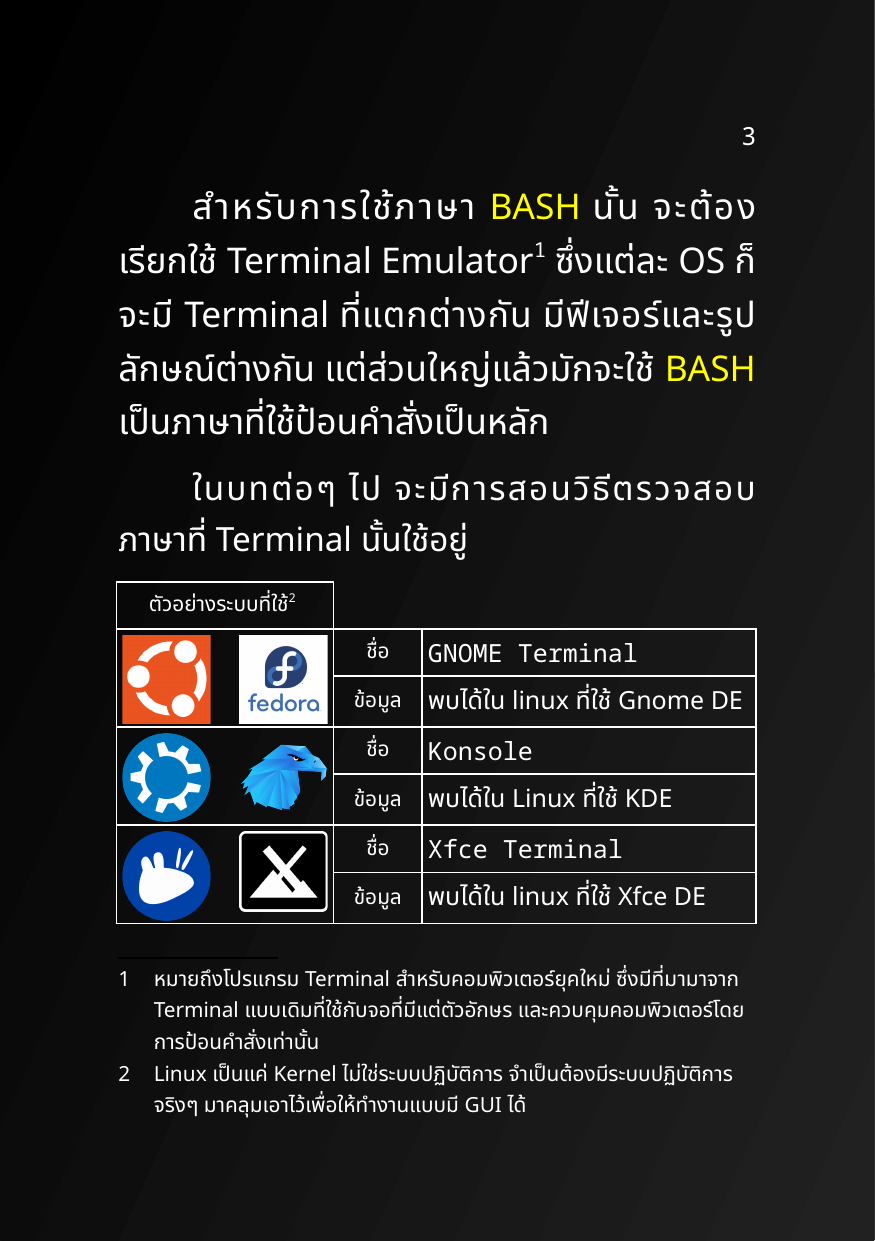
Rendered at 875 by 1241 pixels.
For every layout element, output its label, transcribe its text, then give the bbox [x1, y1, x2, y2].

table_cell ชื่อ [334, 826, 421, 871]
table_cell GNOME Terminal [423, 630, 755, 675]
picture [122, 733, 211, 822]
picture [122, 831, 211, 921]
text สำหรับการใช้ภาษา BASH นั้น จะต้องเรียกใช้ Terminal Emulator ซึ่งแต่ละ OS ก็จะมี Terminal ที่แตกต่างกัน มีฟีเจอร์และรูปลักษณ์ต่างกัน แต่ส่วนใหญ่แล้วมักจะใช้ BASH เป็นภาษาที่ใช้ป้อนคำสั่งเป็นหลัก [118, 182, 756, 451]
table_cell ชื่อ [334, 728, 421, 773]
picture [239, 831, 328, 912]
table_cell [117, 728, 333, 824]
table_cell ชื่อ [334, 630, 421, 675]
table_cell พบได้ใน Linux ที่ใช้ KDE [423, 775, 755, 824]
table_cell พบได้ใน linux ที่ใช้ Gnome DE [423, 677, 755, 726]
table_cell [117, 826, 333, 922]
table_cell ข้อมูล [334, 873, 421, 922]
table_cell ข้อมูล [334, 677, 421, 726]
table_cell Xfce Terminal [423, 826, 755, 871]
picture [239, 635, 328, 724]
picture [239, 733, 328, 822]
text ในบทต่อๆ ไป จะมีการสอนวิธีตรวจสอบภาษาที่ Terminal นั้นใช้อยู่ [118, 465, 756, 566]
table_header [422, 581, 756, 628]
table_header [334, 581, 422, 628]
table_header ตัวอย่างระบบที่ใช้ [117, 583, 333, 628]
picture [122, 635, 211, 724]
table_cell Konsole [423, 728, 755, 773]
text หมายถึงโปรแกรม Terminal สำหรับคอมพิวเตอร์ยุคใหม่ ซึ่งมีที่มามาจาก Terminal แบบเดิมที่ใช้กับจอที่มีแต่ตัวอักษร และควบคุมคอมพิวเตอร์โดยการป้อนคำสั่งเท่านั้น [118, 964, 756, 1059]
table_cell พบได้ใน linux ที่ใช้ Xfce DE [423, 873, 755, 922]
table_cell ข้อมูล [334, 775, 421, 824]
table_cell [117, 630, 333, 726]
